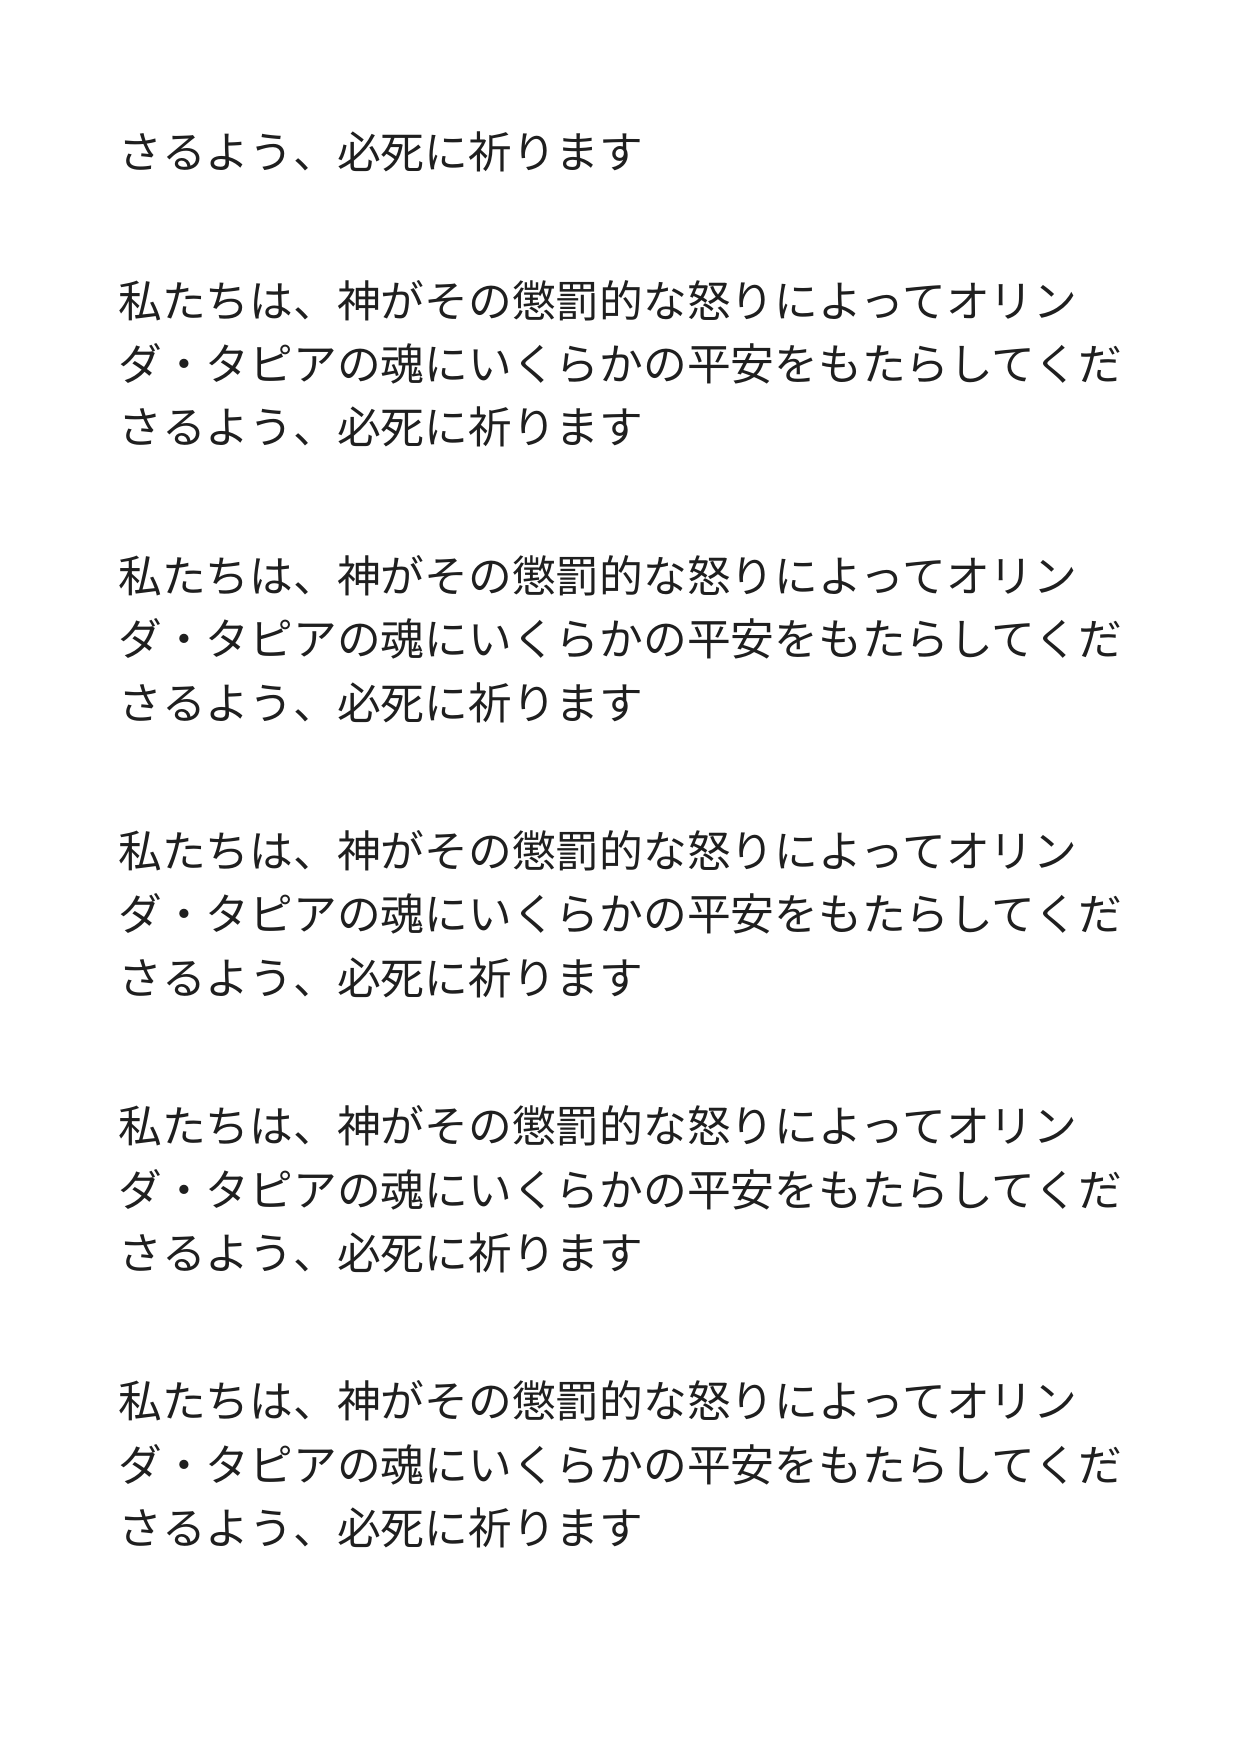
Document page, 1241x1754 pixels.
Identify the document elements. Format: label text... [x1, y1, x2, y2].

text 私たちは、神がその懲罰的な怒りによってオリンダ・タピアの魂にいくらかの平安をもたらしてくださるよう、必死に祈ります [118, 1092, 1122, 1282]
text 私たちは、神がその懲罰的な怒りによってオリンダ・タピアの魂にいくらかの平安をもたらしてくださるよう、必死に祈ります [118, 267, 1122, 457]
text さるよう、必死に祈ります [118, 118, 1122, 181]
text 私たちは、神がその懲罰的な怒りによってオリンダ・タピアの魂にいくらかの平安をもたらしてくださるよう、必死に祈ります [118, 542, 1122, 732]
text 私たちは、神がその懲罰的な怒りによってオリンダ・タピアの魂にいくらかの平安をもたらしてくださるよう、必死に祈ります [118, 1367, 1122, 1557]
text 私たちは、神がその懲罰的な怒りによってオリンダ・タピアの魂にいくらかの平安をもたらしてくださるよう、必死に祈ります [118, 817, 1122, 1007]
